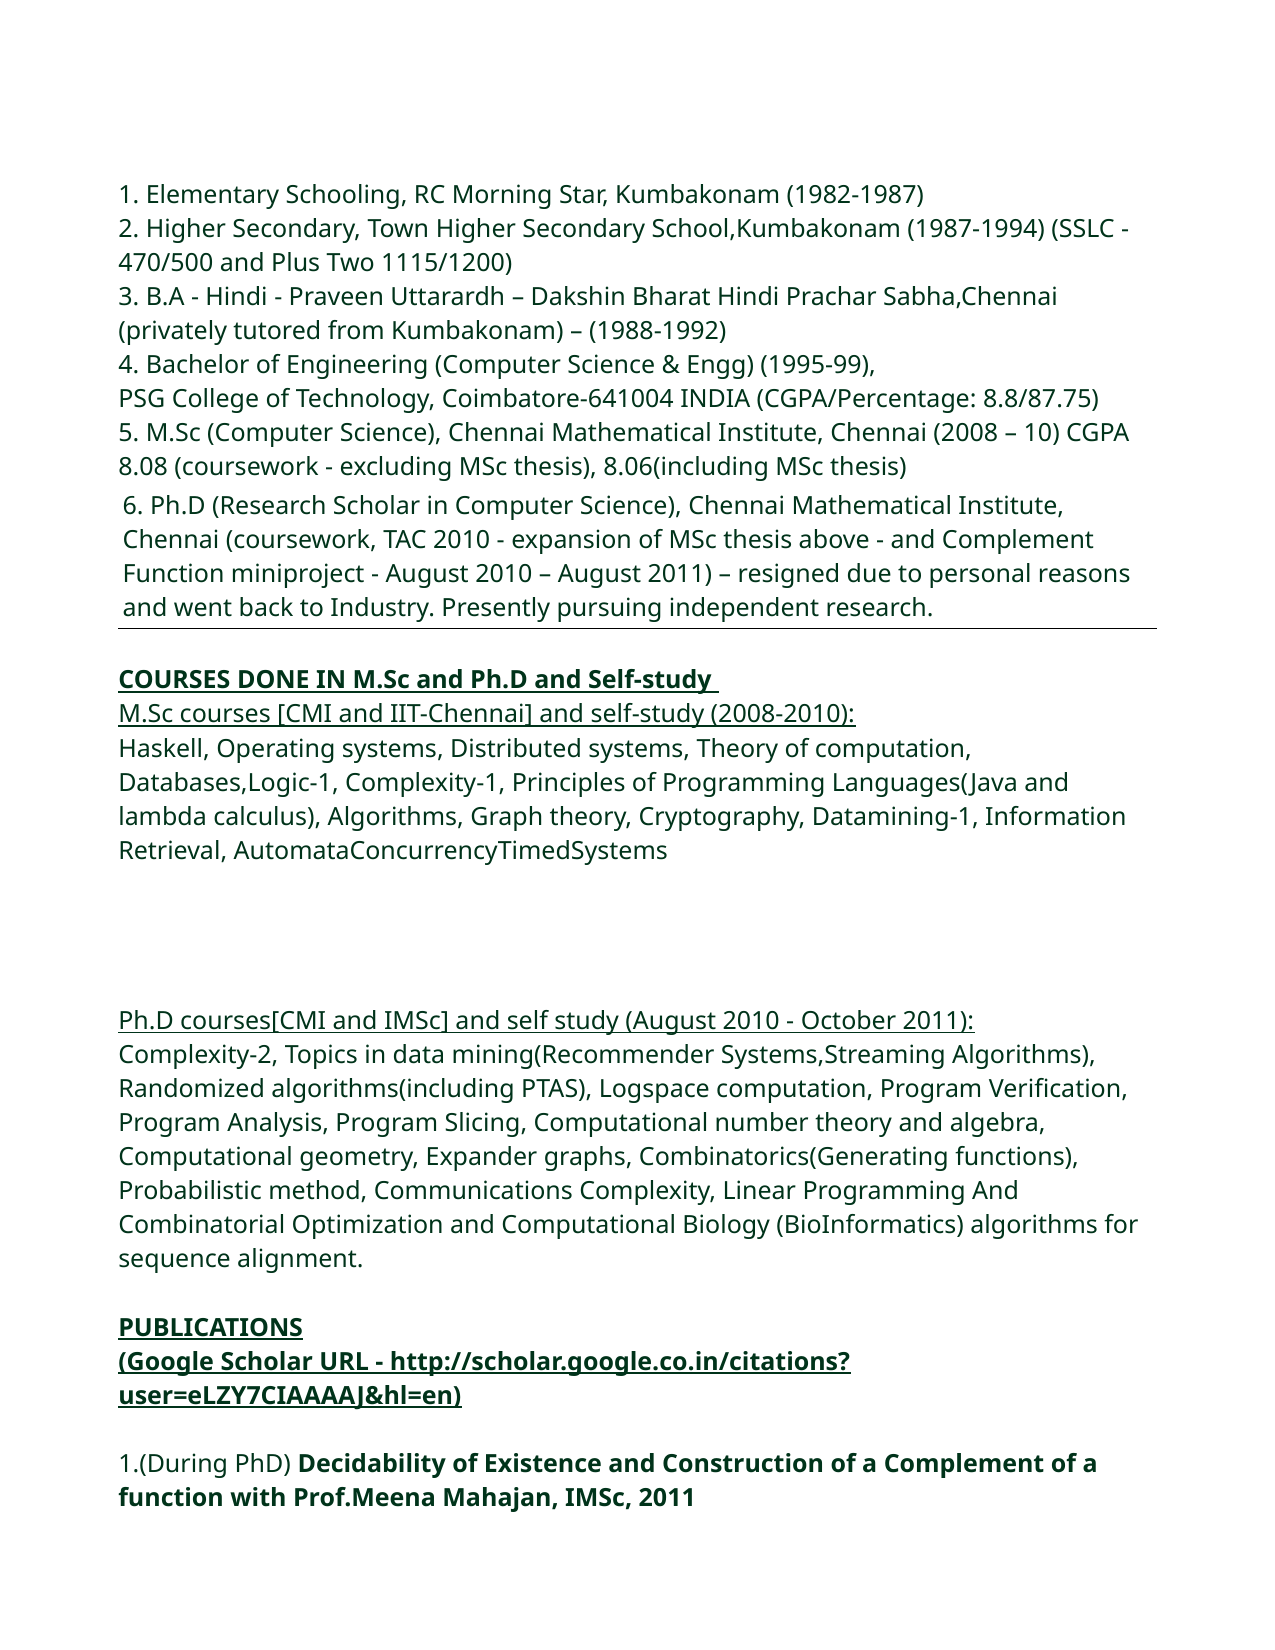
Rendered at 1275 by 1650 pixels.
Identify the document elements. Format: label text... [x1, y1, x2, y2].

text PSG College of Technology, Coimbatore-641004 INDIA (CGPA/Percentage: 8.8/87.75) [118, 381, 1157, 415]
text M.Sc courses [CMI and IIT-Chennai] and self-study (2008-2010): Haskell, Operating systems, Distributed systems, Theory of computation, Databases,Logic-1, Complexity-1, Principles of Programming Languages(Java and lambda calculus), Algorithms, Graph theory, Cryptography, Datamining-1, Information Retrieval, AutomataConcurrencyTimedSystems [118, 696, 1157, 901]
text (Google Scholar URL - http://scholar.google.co.in/citations?user=eLZY7CIAAAAJ&hl=en) [118, 1343, 1157, 1411]
text 4. Bachelor of Engineering (Computer Science & Engg) (1995-99), [118, 347, 1157, 381]
text Ph.D courses[CMI and IMSc] and self study (August 2010 - October 2011): Complexity-2, Topics in data mining(Recommender Systems,Streaming Algorithms), Randomized algorithms(including PTAS), Logspace computation, Program Verification, Program Analysis, Program Slicing, Computational number theory and algebra, Computational geometry, Expander graphs, Combinatorics(Generating functions), Probabilistic method, Communications Complexity, Linear Programming And Combinatorial Optimization and Computational Biology (BioInformatics) algorithms for sequence alignment. [118, 969, 1157, 1275]
text 2. Higher Secondary, Town Higher Secondary School,Kumbakonam (1987-1994) (SSLC -470/500 and Plus Two 1115/1200) [118, 210, 1157, 278]
text PUBLICATIONS [118, 1309, 1157, 1343]
text 5. M.Sc (Computer Science), Chennai Mathematical Institute, Chennai (2008 – 10) CGPA 8.08 (coursework - excluding MSc thesis), 8.06(including MSc thesis) [118, 415, 1157, 483]
text 6. Ph.D (Research Scholar in Computer Science), Chennai Mathematical Institute, Chennai (coursework, TAC 2010 - expansion of MSc thesis above - and Complement Function miniproject - August 2010 – August 2011) – resigned due to personal reasons and went back to Industry. Presently pursuing independent research. [118, 483, 1157, 628]
text 1. Elementary Schooling, RC Morning Star, Kumbakonam (1982-1987) [118, 176, 1157, 210]
text COURSES DONE IN M.Sc and Ph.D and Self-study [118, 662, 1157, 696]
text 1.(During PhD) Decidability of Existence and Construction of a Complement of a function with Prof.Meena Mahajan, IMSc, 2011 [118, 1446, 1157, 1514]
text 3. B.A - Hindi - Praveen Uttarardh – Dakshin Bharat Hindi Prachar Sabha,Chennai (privately tutored from Kumbakonam) – (1988-1992) [118, 278, 1157, 347]
